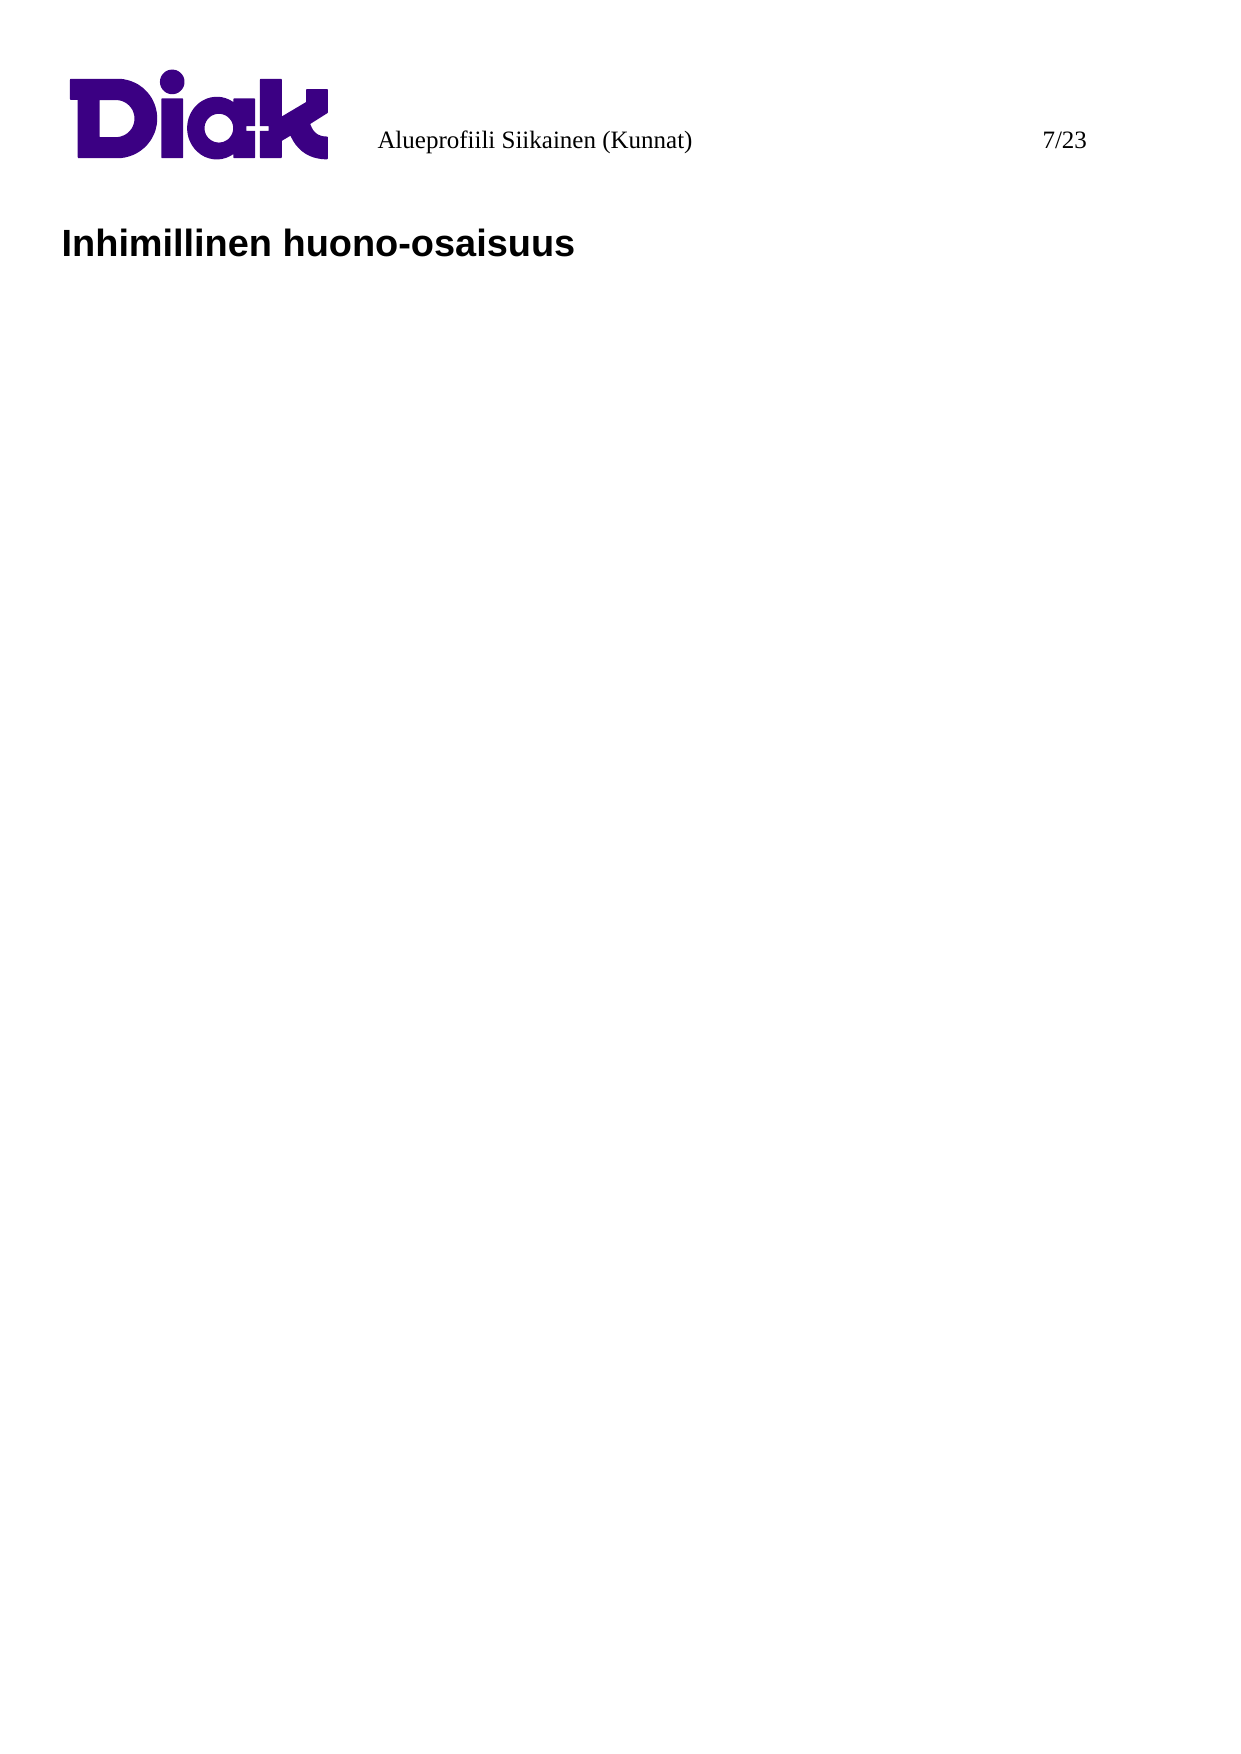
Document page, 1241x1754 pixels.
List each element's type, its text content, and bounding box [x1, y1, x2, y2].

subtitle Inhimillinen huono-osaisuus [61, 221, 1179, 265]
